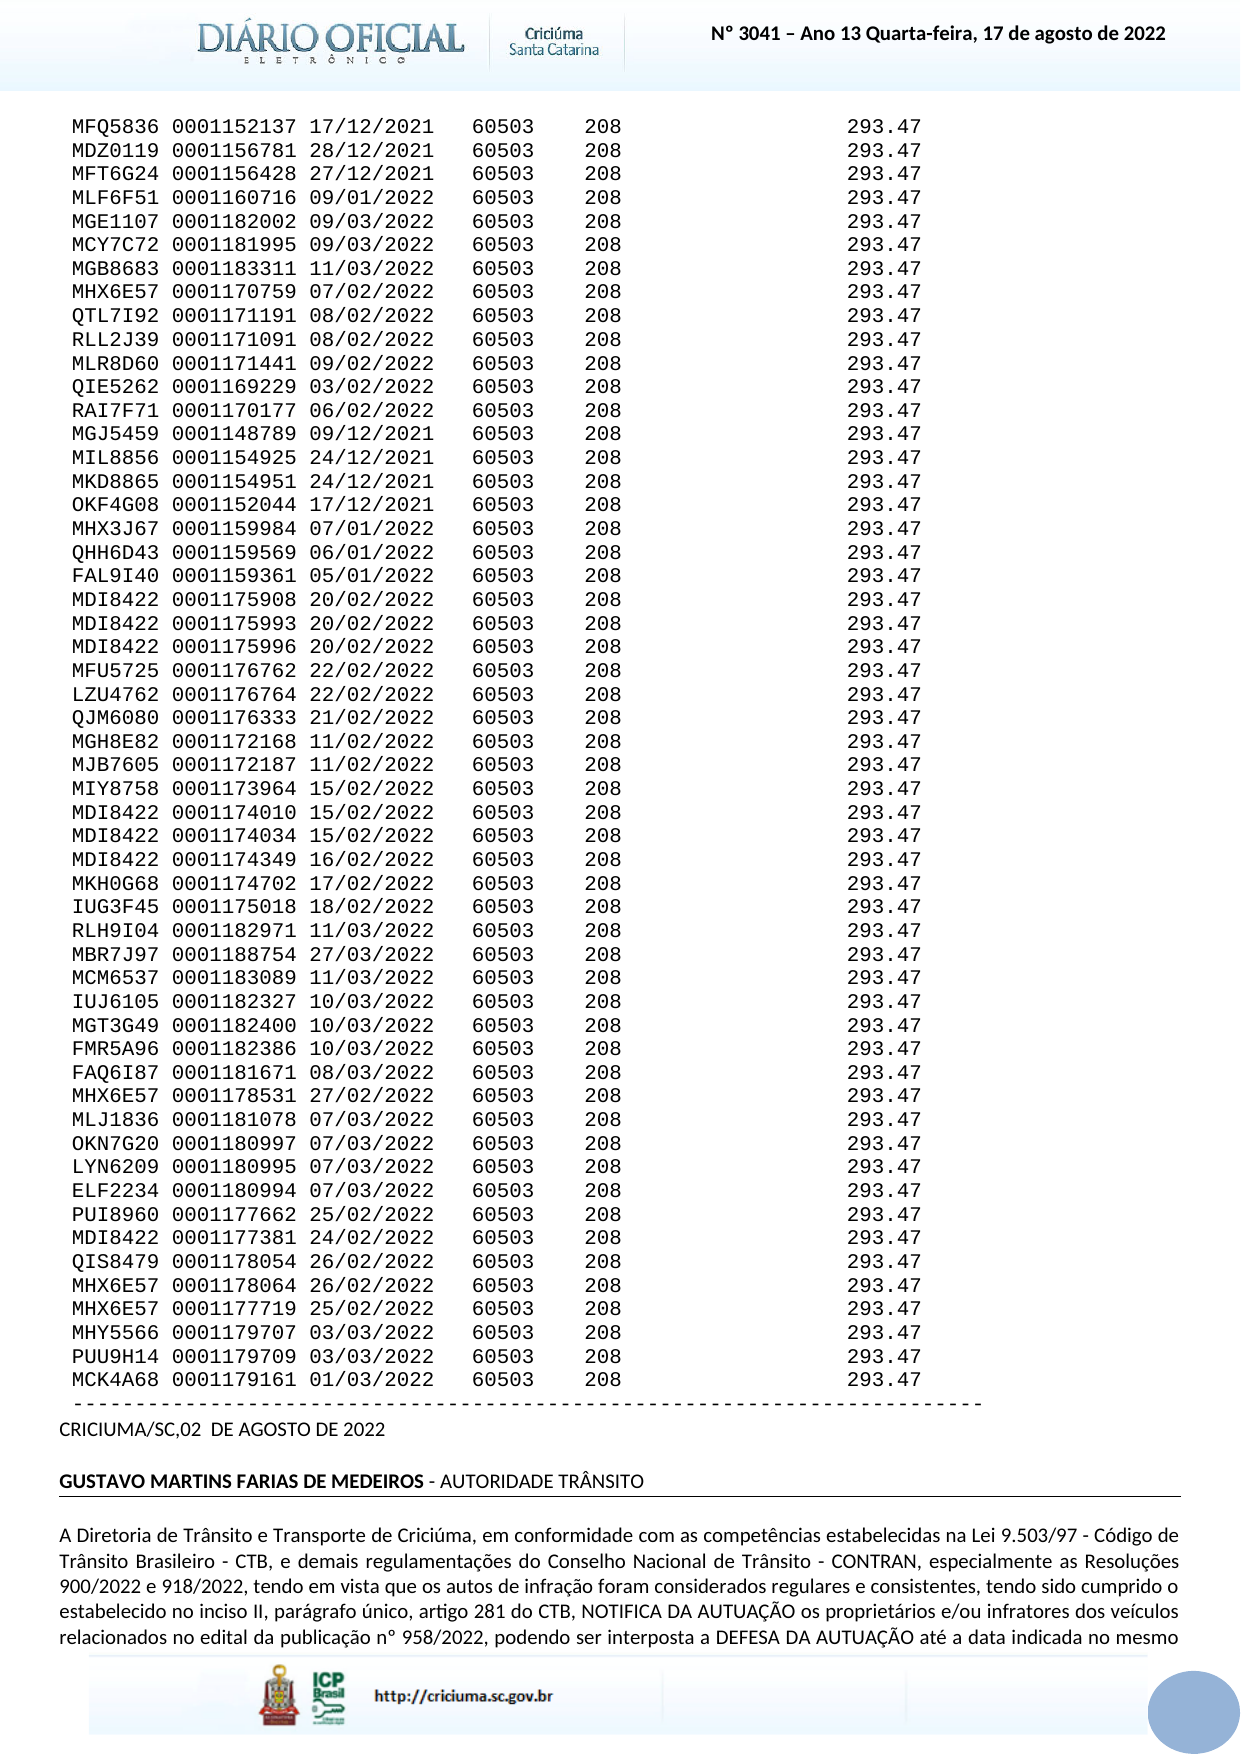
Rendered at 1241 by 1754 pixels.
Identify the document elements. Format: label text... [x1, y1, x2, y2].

text MDI8422 0001174034 15/02/2022 60503 208 293.47 [59, 825, 1181, 849]
text PUU9H14 0001179709 03/03/2022 60503 208 293.47 [59, 1346, 1181, 1369]
text QTL7I92 0001171191 08/02/2022 60503 208 293.47 [59, 305, 1181, 329]
text PUI8960 0001177662 25/02/2022 60503 208 293.47 [59, 1204, 1181, 1227]
text MDI8422 0001174010 15/02/2022 60503 208 293.47 [59, 802, 1181, 825]
text MDI8422 0001174349 16/02/2022 60503 208 293.47 [59, 849, 1181, 873]
text MDI8422 0001177381 24/02/2022 60503 208 293.47 [59, 1227, 1181, 1251]
text MCM6537 0001183089 11/03/2022 60503 208 293.47 [59, 967, 1181, 991]
text GUSTAVO MARTINS FARIAS DE MEDEIROS - AUTORIDADE TRÂNSITO [59, 1442, 1181, 1496]
text MGE1107 0001182002 09/03/2022 60503 208 293.47 [59, 211, 1181, 234]
text MDZ0119 0001156781 28/12/2021 60503 208 293.47 [59, 140, 1181, 163]
text MJB7605 0001172187 11/02/2022 60503 208 293.47 [59, 754, 1181, 778]
text MIL8856 0001154925 24/12/2021 60503 208 293.47 [59, 447, 1181, 471]
text MGT3G49 0001182400 10/03/2022 60503 208 293.47 [59, 1014, 1181, 1038]
text MHX6E57 0001178531 27/02/2022 60503 208 293.47 [59, 1086, 1181, 1109]
text MBR7J97 0001188754 27/03/2022 60503 208 293.47 [59, 944, 1181, 967]
text MGH8E82 0001172168 11/02/2022 60503 208 293.47 [59, 731, 1181, 754]
text IUG3F45 0001175018 18/02/2022 60503 208 293.47 [59, 896, 1181, 920]
text MFT6G24 0001156428 27/12/2021 60503 208 293.47 [59, 163, 1181, 187]
text MLF6F51 0001160716 09/01/2022 60503 208 293.47 [59, 187, 1181, 211]
text RLL2J39 0001171091 08/02/2022 60503 208 293.47 [59, 329, 1181, 352]
text QJM6080 0001176333 21/02/2022 60503 208 293.47 [59, 707, 1181, 731]
text MLJ1836 0001181078 07/03/2022 60503 208 293.47 [59, 1109, 1181, 1133]
text OKN7G20 0001180997 07/03/2022 60503 208 293.47 [59, 1133, 1181, 1156]
text MDI8422 0001175993 20/02/2022 60503 208 293.47 [59, 613, 1181, 636]
text MHX3J67 0001159984 07/01/2022 60503 208 293.47 [59, 518, 1181, 542]
text LYN6209 0001180995 07/03/2022 60503 208 293.47 [59, 1156, 1181, 1180]
text CRICIUMA/SC,02 DE AGOSTO DE 2022 [59, 1417, 1181, 1442]
text IUJ6105 0001182327 10/03/2022 60503 208 293.47 [59, 991, 1181, 1014]
text OKF4G08 0001152044 17/12/2021 60503 208 293.47 [59, 494, 1181, 518]
text RLH9I04 0001182971 11/03/2022 60503 208 293.47 [59, 920, 1181, 944]
text MGB8683 0001183311 11/03/2022 60503 208 293.47 [59, 258, 1181, 282]
text LZU4762 0001176764 22/02/2022 60503 208 293.47 [59, 683, 1181, 707]
text MDI8422 0001175996 20/02/2022 60503 208 293.47 [59, 636, 1181, 660]
text ------------------------------------------------------------------------- [59, 1393, 1181, 1417]
text MHY5566 0001179707 03/03/2022 60503 208 293.47 [59, 1322, 1181, 1346]
text FMR5A96 0001182386 10/03/2022 60503 208 293.47 [59, 1038, 1181, 1062]
text MCK4A68 0001179161 01/03/2022 60503 208 293.47 [59, 1369, 1181, 1393]
text MGJ5459 0001148789 09/12/2021 60503 208 293.47 [59, 423, 1181, 447]
text MIY8758 0001173964 15/02/2022 60503 208 293.47 [59, 778, 1181, 802]
text MKH0G68 0001174702 17/02/2022 60503 208 293.47 [59, 873, 1181, 896]
text MLR8D60 0001171441 09/02/2022 60503 208 293.47 [59, 352, 1181, 376]
text MKD8865 0001154951 24/12/2021 60503 208 293.47 [59, 471, 1181, 494]
text FAQ6I87 0001181671 08/03/2022 60503 208 293.47 [59, 1062, 1181, 1086]
text QHH6D43 0001159569 06/01/2022 60503 208 293.47 [59, 542, 1181, 565]
text RAI7F71 0001170177 06/02/2022 60503 208 293.47 [59, 400, 1181, 423]
text QIS8479 0001178054 26/02/2022 60503 208 293.47 [59, 1251, 1181, 1275]
text MDI8422 0001175908 20/02/2022 60503 208 293.47 [59, 589, 1181, 613]
text MCY7C72 0001181995 09/03/2022 60503 208 293.47 [59, 234, 1181, 258]
text QIE5262 0001169229 03/02/2022 60503 208 293.47 [59, 376, 1181, 400]
text MFQ5836 0001152137 17/12/2021 60503 208 293.47 [59, 116, 1181, 140]
text MHX6E57 0001170759 07/02/2022 60503 208 293.47 [59, 282, 1181, 305]
text A Diretoria de Trânsito e Transporte de Criciúma, em conformidade com as competências estabelecidas na Lei 9.503/97 - Código de Trânsito Brasileiro - CTB, e demais regulamentações do Conselho Nacional de Trânsito - CONTRAN, especialmente as Resoluções 900/2022 e 918/2022, tendo em vista que os autos de infração foram considerados regulares e consistentes, tendo sido cumprido o estabelecido no inciso II, parágrafo único, artigo 281 do CTB, NOTIFICA DA AUTUAÇÃO os proprietários e/ou infratores dos veículos relacionados no edital da publicação nº 958/2022, podendo ser interposta a DEFESA DA AUTUAÇÃO até a data indicada no mesmo [59, 1522, 1181, 1649]
text ELF2234 0001180994 07/03/2022 60503 208 293.47 [59, 1180, 1181, 1204]
text MFU5725 0001176762 22/02/2022 60503 208 293.47 [59, 660, 1181, 683]
text MHX6E57 0001178064 26/02/2022 60503 208 293.47 [59, 1275, 1181, 1298]
text FAL9I40 0001159361 05/01/2022 60503 208 293.47 [59, 565, 1181, 589]
text MHX6E57 0001177719 25/02/2022 60503 208 293.47 [59, 1298, 1181, 1322]
